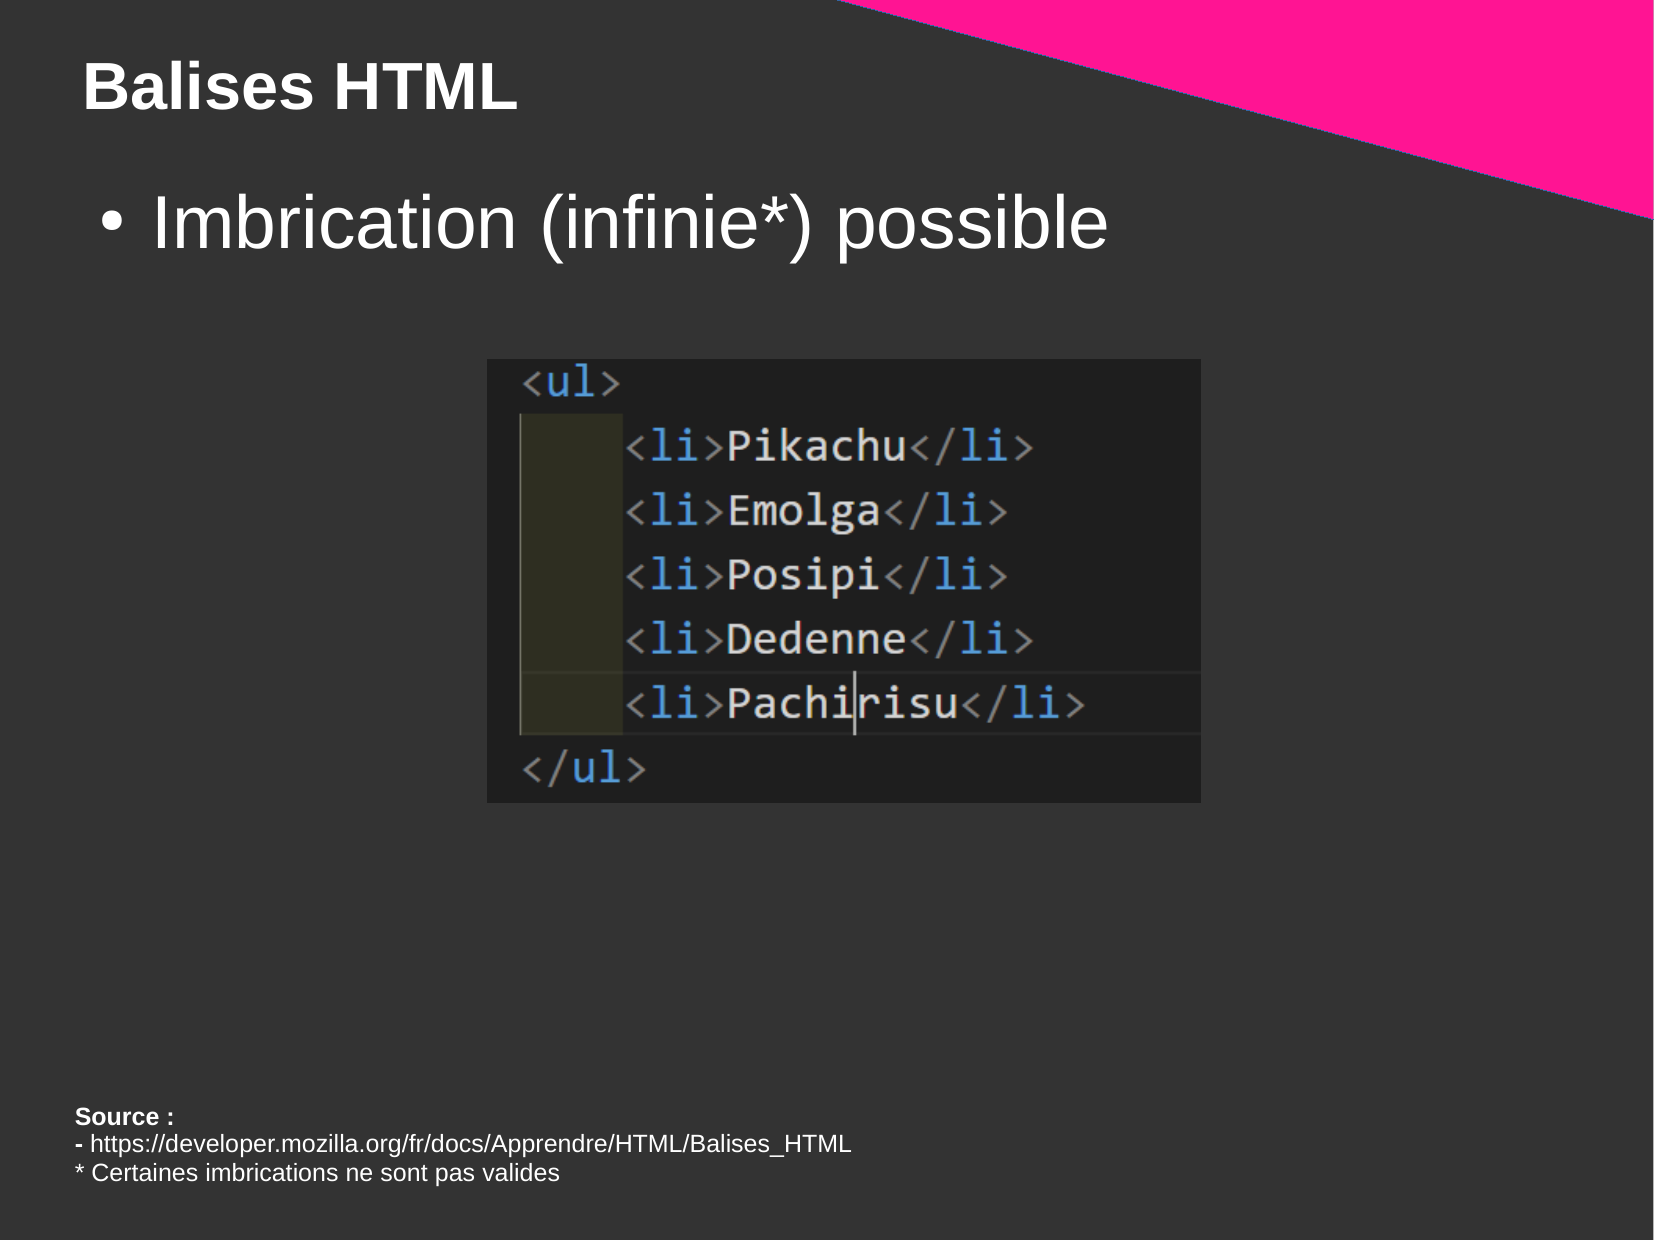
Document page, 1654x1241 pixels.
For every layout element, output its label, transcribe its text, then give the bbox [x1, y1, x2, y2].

list Imbrication (infinie*) possible [80, 180, 1569, 390]
picture [487, 359, 1201, 803]
text_box Source : - https://developer.mozilla.org/fr/docs/Apprendre/HTML/Balises_HTML * Certaines imbrications ne sont pas valides [59, 1094, 1546, 1227]
text_box [837, 0, 1654, 220]
title Balises HTML [82, 49, 1399, 152]
